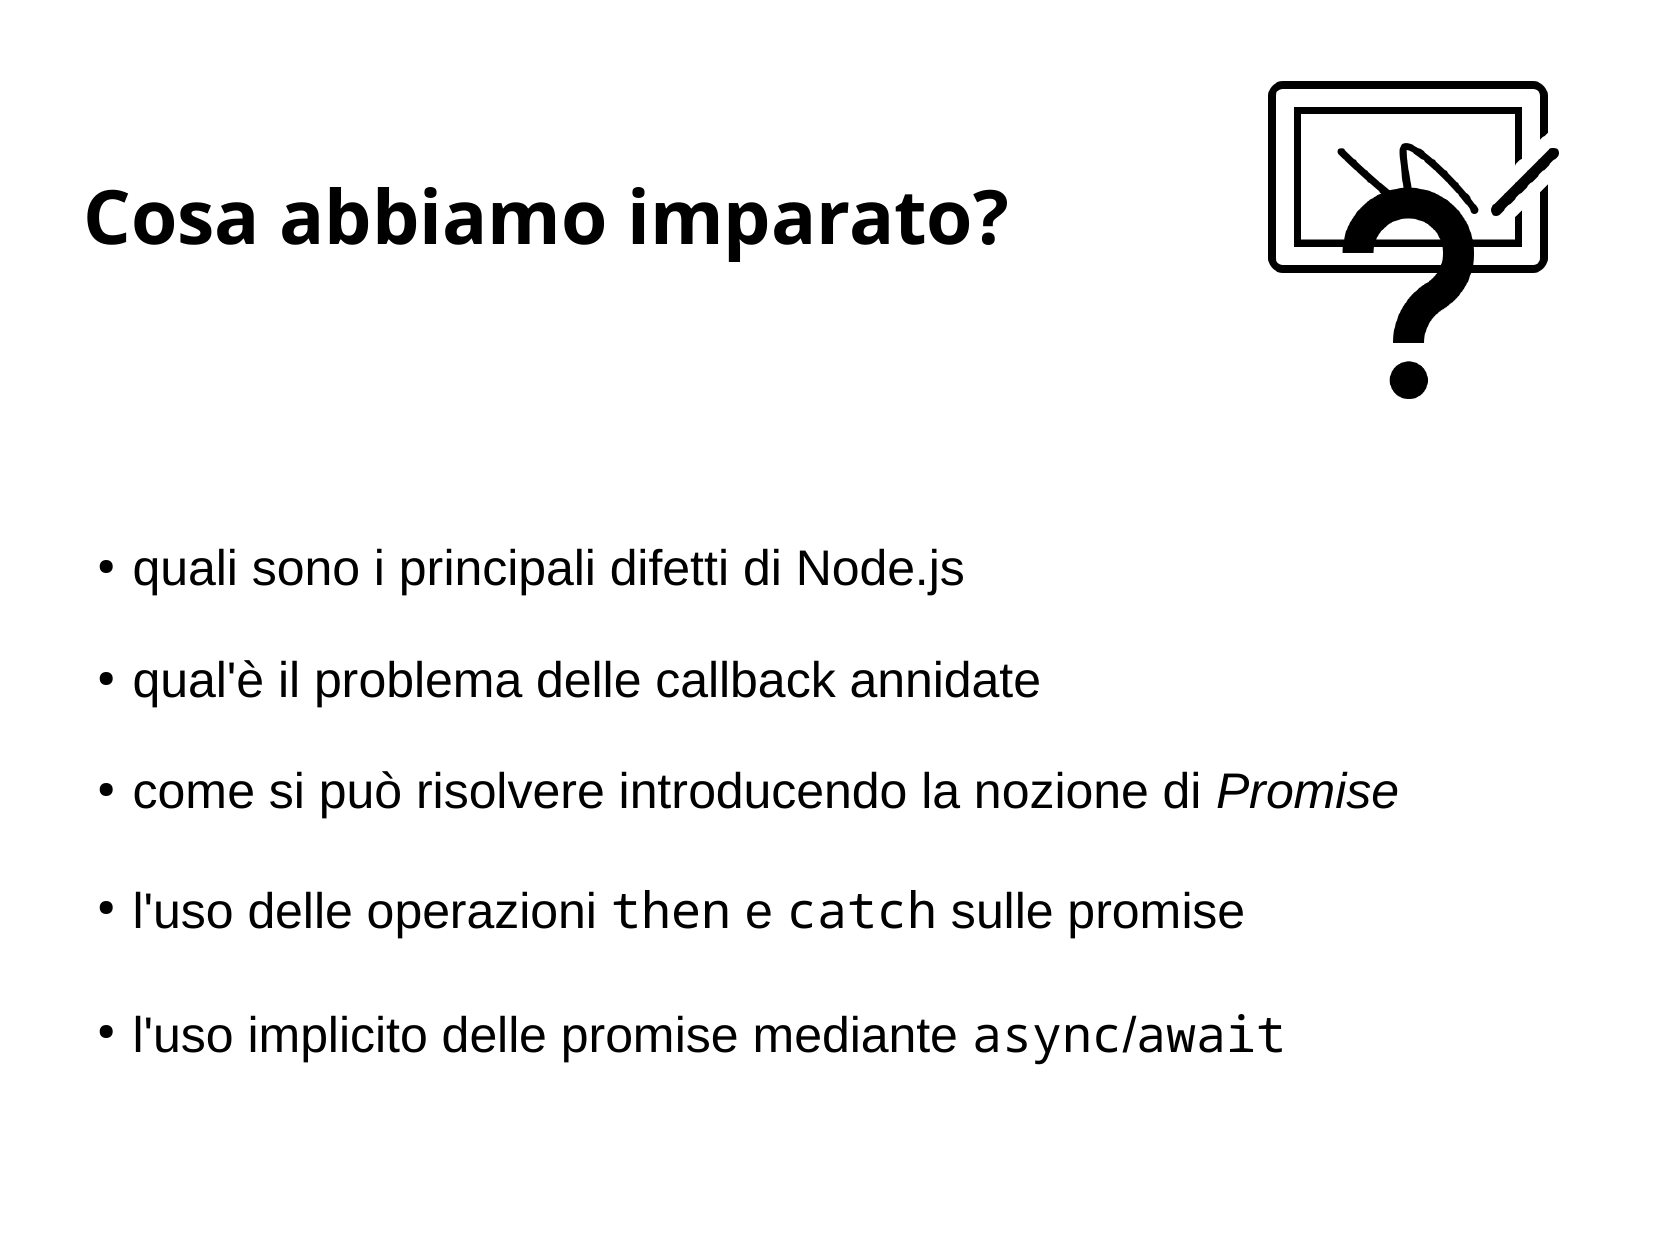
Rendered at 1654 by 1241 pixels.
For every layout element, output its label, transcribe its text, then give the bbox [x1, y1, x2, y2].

picture [1231, 0, 1584, 417]
text_box Cosa abbiamo imparato? [83, 111, 1231, 319]
text_box quali sono i principali difetti di Node.js qual'è il problema delle callback annidate come si può risolvere introducendo la nozione di Promise l'uso delle operazioni then e catch sulle promise l'uso implicito delle promise mediante async/await [82, 533, 1538, 1162]
